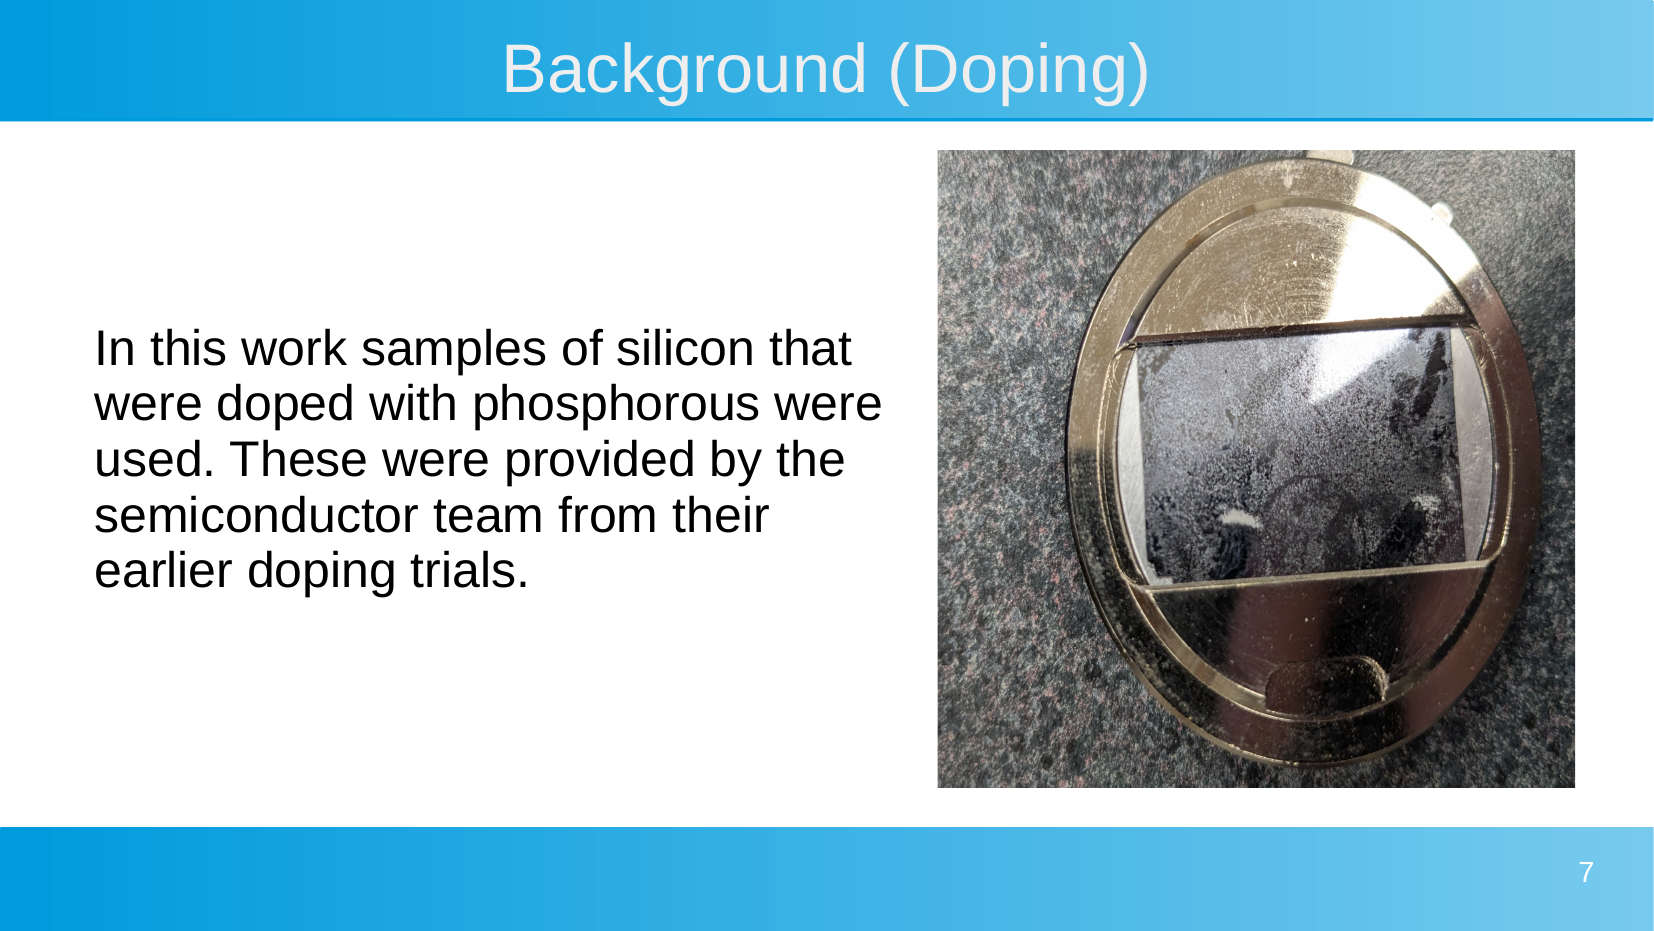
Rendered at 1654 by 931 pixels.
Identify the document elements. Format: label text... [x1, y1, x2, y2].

picture [937, 150, 1576, 788]
title Background (Doping) [59, 29, 1595, 108]
list In this work samples of silicon that were doped with phosphorous were used. These were provided by the semiconductor team from their earlier doping trials. [59, 319, 901, 611]
